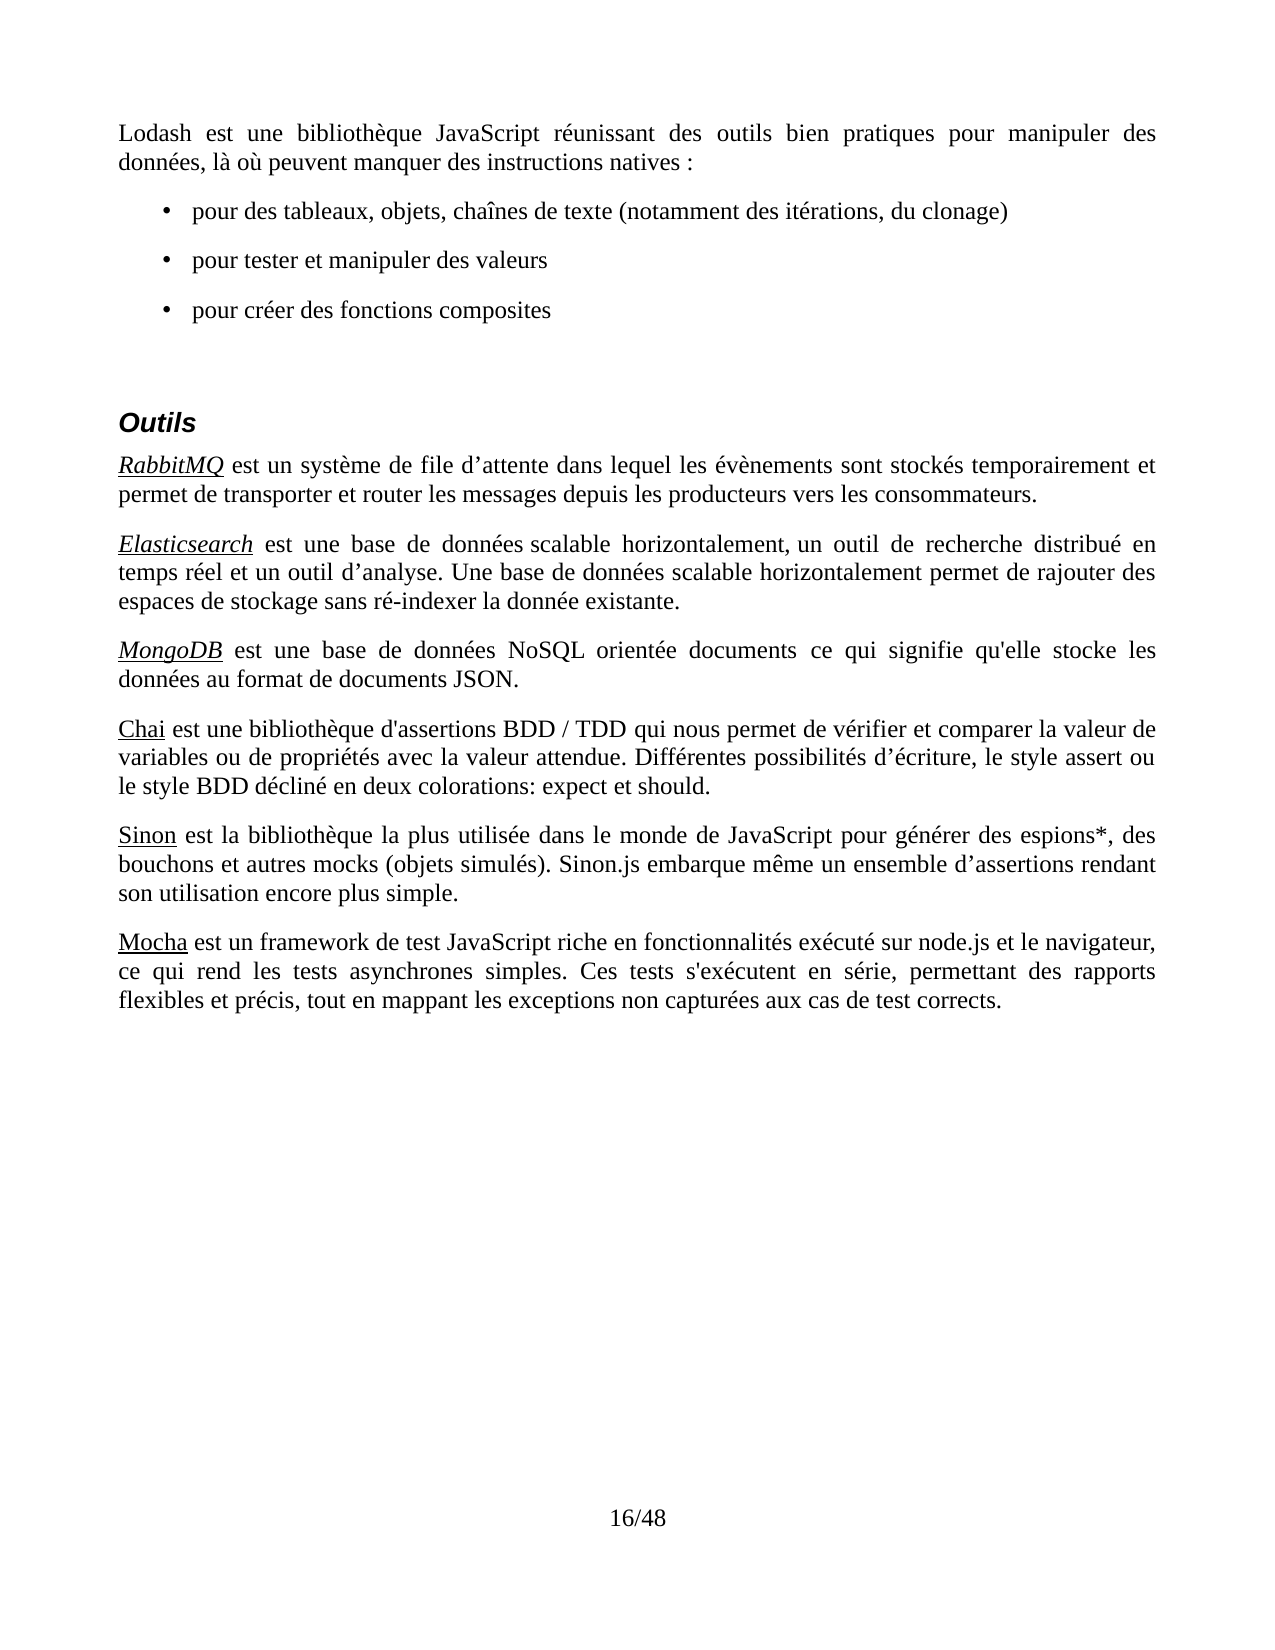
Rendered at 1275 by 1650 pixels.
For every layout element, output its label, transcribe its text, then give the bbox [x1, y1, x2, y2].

text MongoDB est une base de données NoSQL orientée documents ce qui signifie qu'elle stocke les données au format de documents JSON. [118, 636, 1157, 693]
text Lodash est une bibliothèque JavaScript réunissant des outils bien pratiques pour manipuler des données, là où peuvent manquer des instructions natives : [118, 118, 1157, 176]
list pour tester et manipuler des valeurs [162, 246, 1157, 274]
text Chai est une bibliothèque d'assertions BDD / TDD qui nous permet de vérifier et comparer la valeur de variables ou de propriétés avec la valeur attendue. Différentes possibilités d’écriture, le style assert ou le style BDD décliné en deux colorations: expect et should. [118, 714, 1157, 800]
text Mocha est un framework de test JavaScript riche en fonctionnalités exécuté sur node.js et le navigateur, ce qui rend les tests asynchrones simples. Ces tests s'exécutent en série, permettant des rapports flexibles et précis, tout en mappant les exceptions non capturées aux cas de test corrects. [118, 927, 1157, 1014]
subtitle Outils [118, 406, 1157, 438]
list pour créer des fonctions composites [162, 295, 1157, 324]
list pour des tableaux, objets, chaînes de texte (notamment des itérations, du clonage) [162, 196, 1157, 225]
text Elasticsearch est une base de données scalable horizontalement, un outil de recherche distribué en temps réel et un outil d’analyse. Une base de données scalable horizontalement permet de rajouter des espaces de stockage sans ré-indexer la donnée existante. [118, 529, 1157, 615]
text RabbitMQ est un système de file d’attente dans lequel les évènements sont stockés temporairement et permet de transporter et router les messages depuis les producteurs vers les consommateurs. [118, 451, 1157, 508]
text Sinon est la bibliothèque la plus utilisée dans le monde de JavaScript pour générer des espions*, des bouchons et autres mocks (objets simulés). Sinon.js embarque même un ensemble d’assertions rendant son utilisation encore plus simple. [118, 821, 1157, 907]
